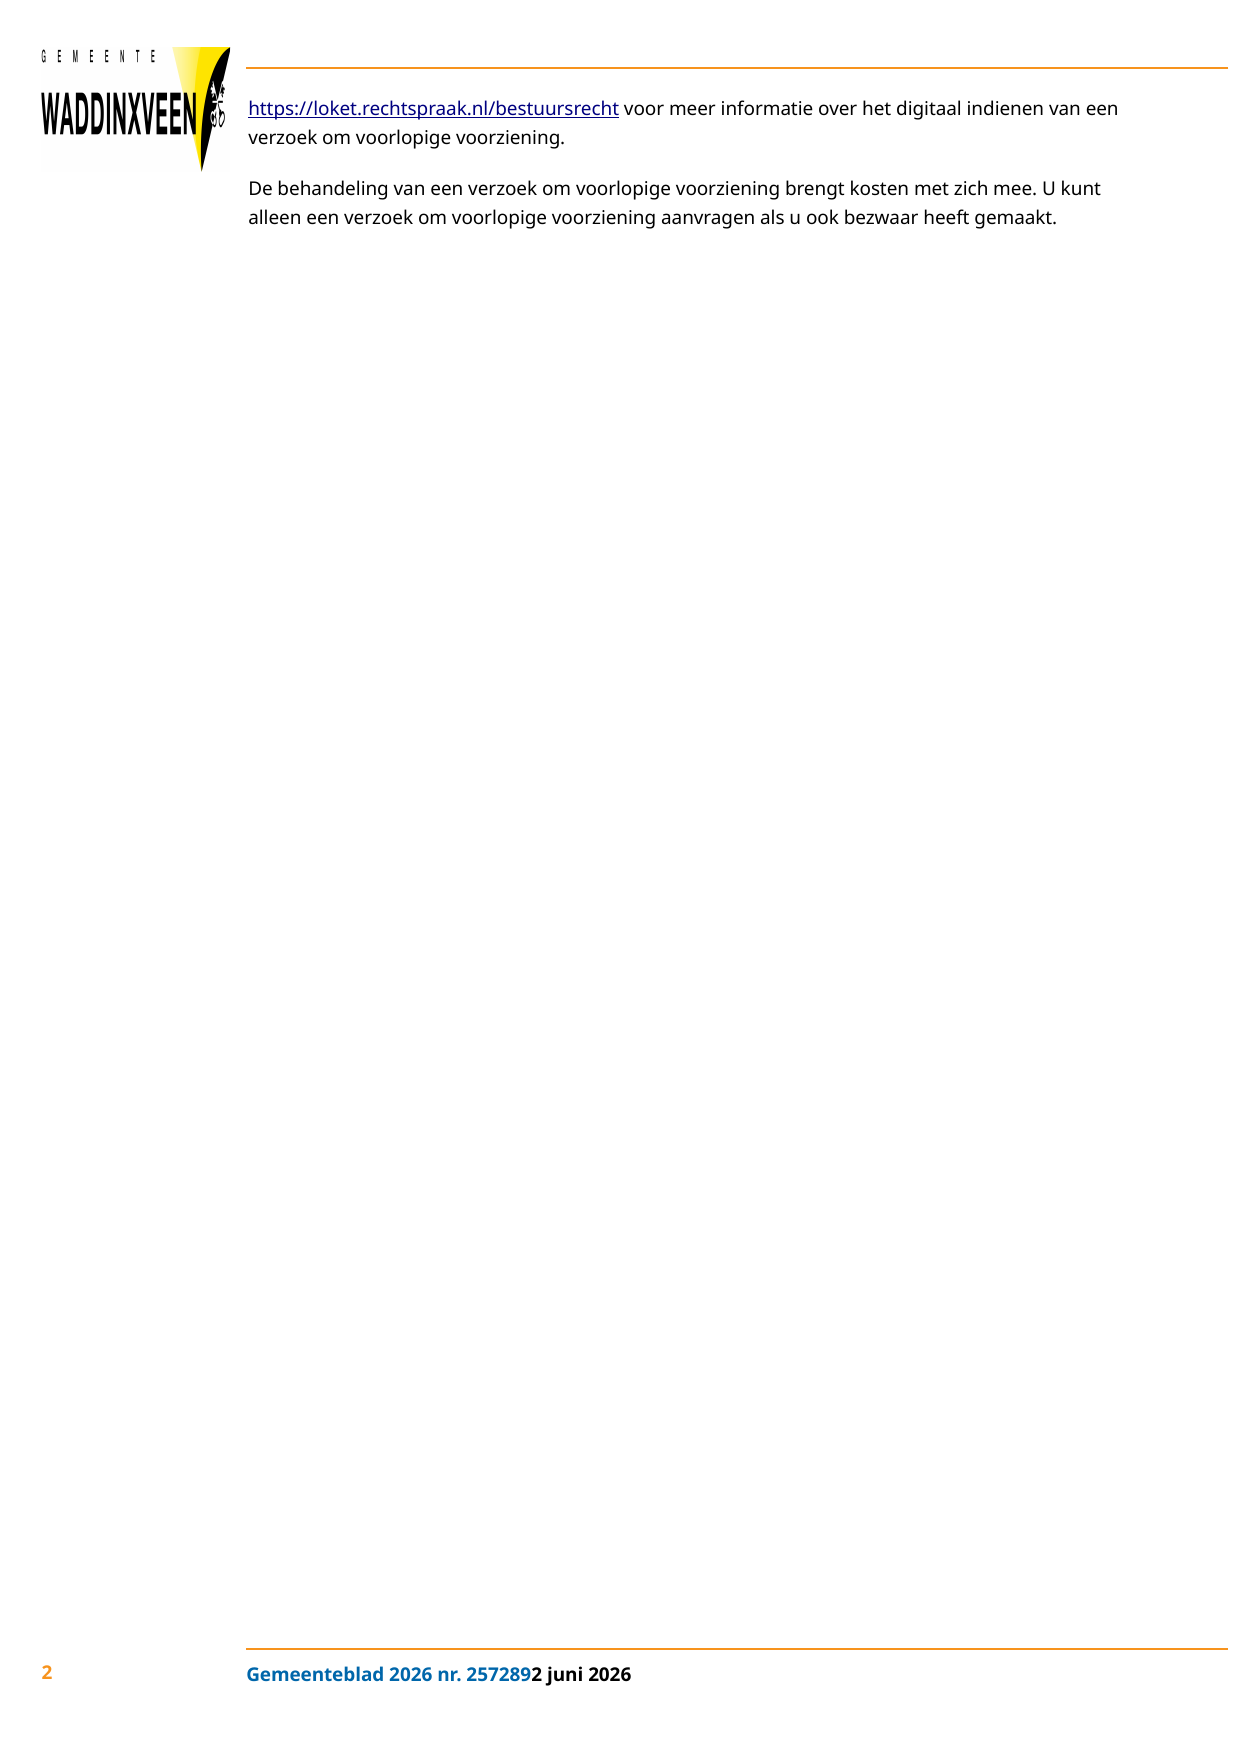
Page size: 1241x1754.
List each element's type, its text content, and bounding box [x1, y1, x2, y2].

picture [41, 47, 231, 172]
text https://loket.rechtspraak.nl/bestuursrecht voor meer informatie over het digitaal indienen van een verzoek om voorlopige voorziening. [248, 95, 1152, 150]
text De behandeling van een verzoek om voorlopige voorziening brengt kosten met zich mee. U kunt alleen een verzoek om voorlopige voorziening aanvragen als u ook bezwaar heeft gemaakt. [248, 175, 1152, 230]
